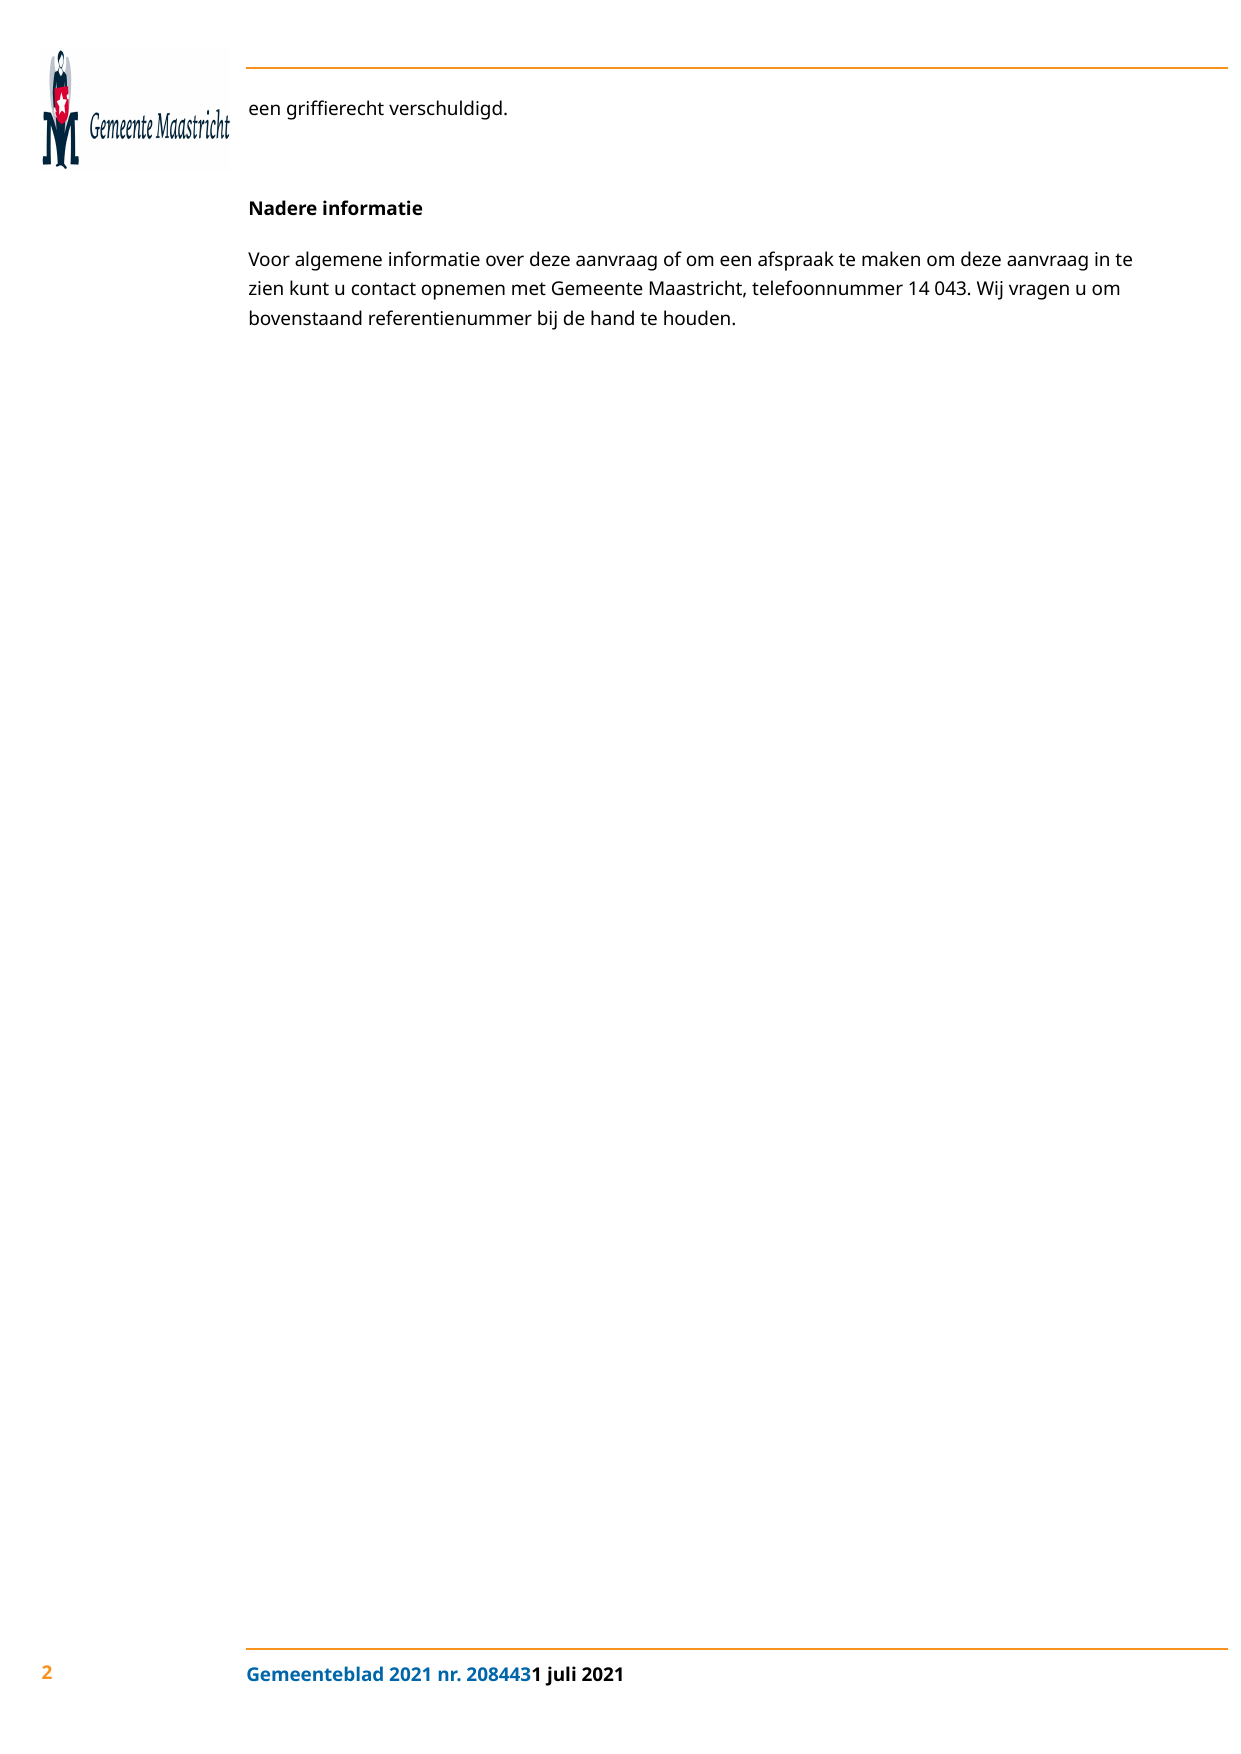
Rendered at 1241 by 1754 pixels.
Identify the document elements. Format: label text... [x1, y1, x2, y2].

text een griffierecht verschuldigd. [248, 95, 1152, 121]
text Voor algemene informatie over deze aanvraag of om een afspraak te maken om deze aanvraag in te zien kunt u contact opnemen met Gemeente Maastricht, telefoonnummer 14 043. Wij vragen u om bovenstaand referentienummer bij de hand te houden. [248, 246, 1152, 331]
picture [41, 47, 231, 172]
text Nadere informatie [248, 196, 1152, 221]
